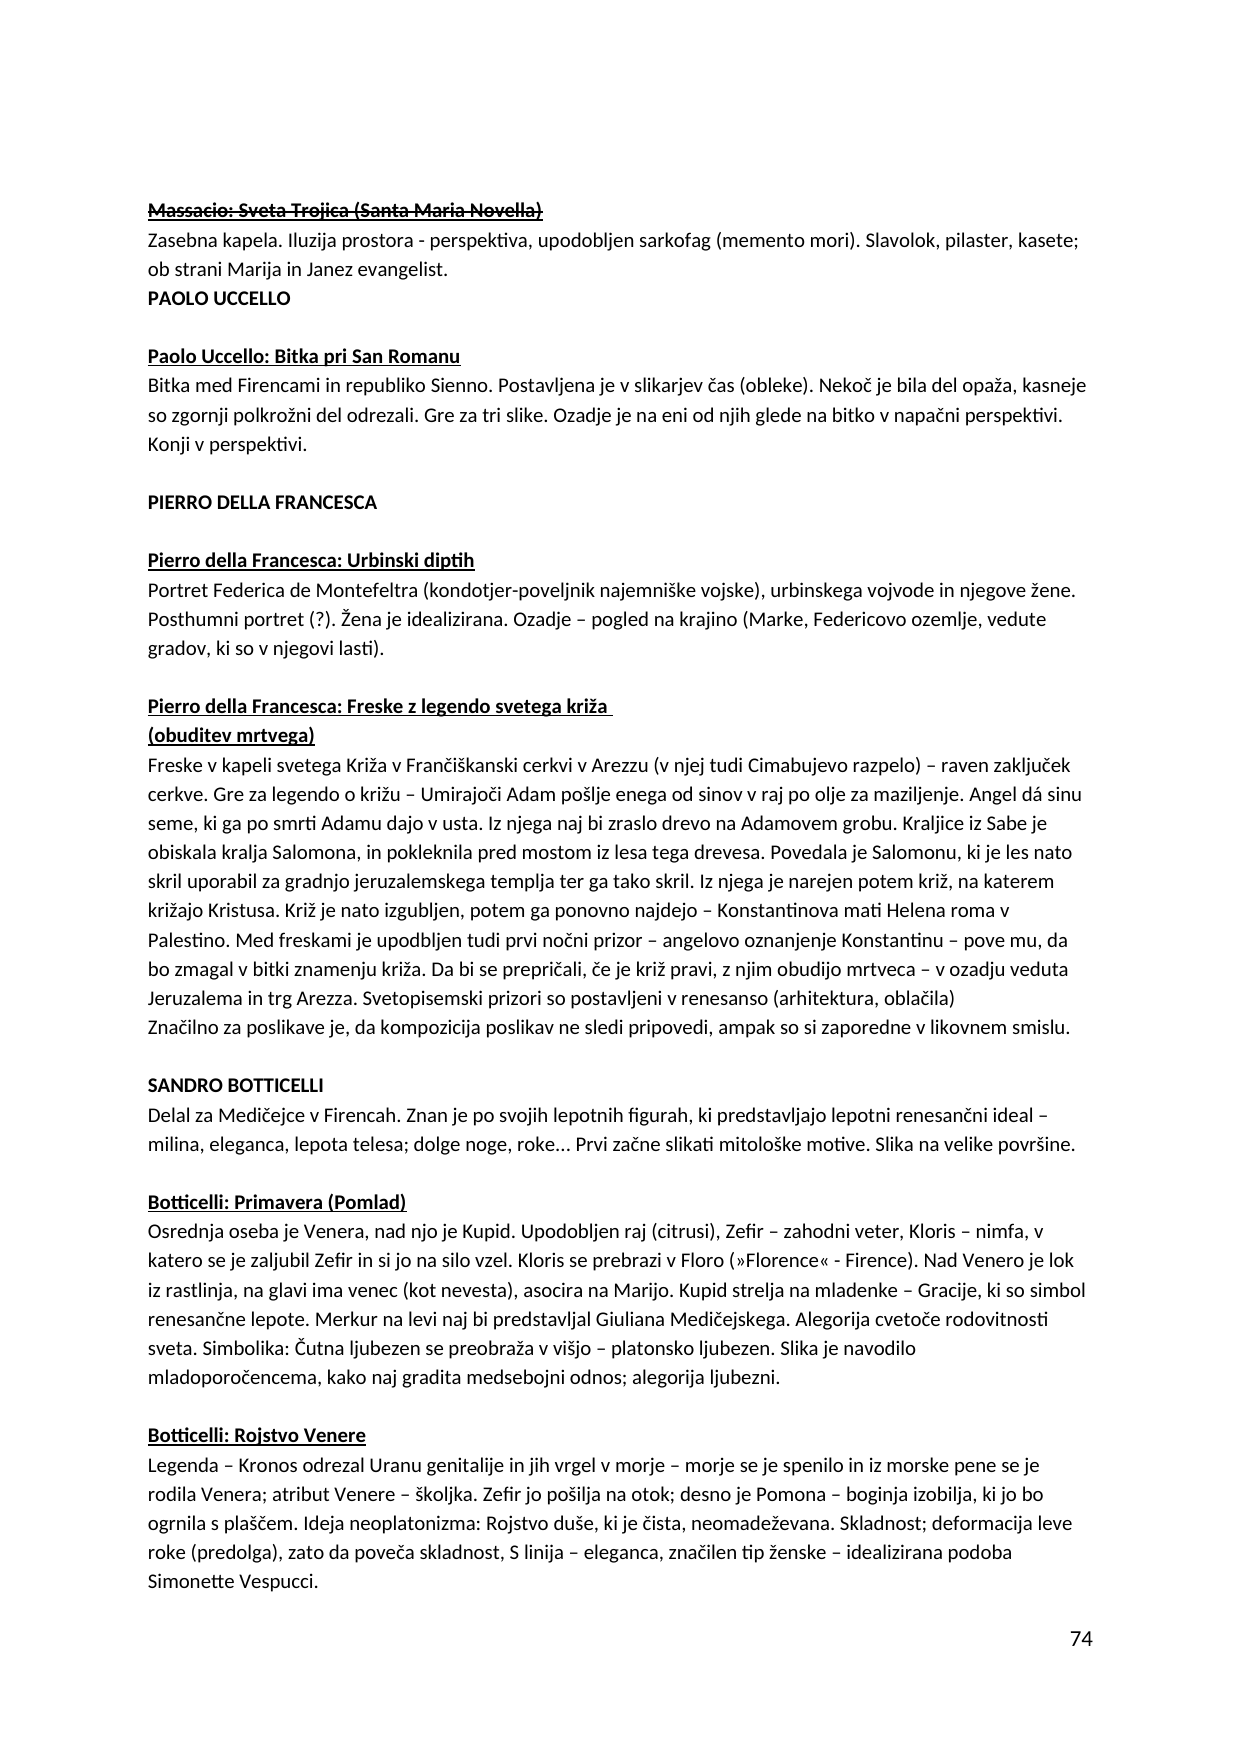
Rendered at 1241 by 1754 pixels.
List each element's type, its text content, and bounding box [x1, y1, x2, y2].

text Pierro della Francesca: Freske z legendo svetega križa [148, 693, 1093, 719]
text Massacio: Sveta Trojica (Santa Maria Novella) [148, 198, 1093, 223]
text Freske v kapeli svetega Križa v Frančiškanski cerkvi v Arezzu (v njej tudi Cimabujevo razpelo) – raven zaključek cerkve. Gre za legendo o križu – Umirajoči Adam pošlje enega od sinov v raj po olje za maziljenje. Angel dá sinu seme, ki ga po smrti Adamu dajo v usta. Iz njega naj bi zraslo drevo na Adamovem grobu. Kraljice iz Sabe je obiskala kralja Salomona, in pokleknila pred mostom iz lesa tega drevesa. Povedala je Salomonu, ki je les nato skril uporabil za gradnjo jeruzalemskega templja ter ga tako skril. Iz njega je narejen potem križ, na katerem križajo Kristusa. Križ je nato izgubljen, potem ga ponovno najdejo – Konstantinova mati Helena roma v Palestino. Med freskami je upodbljen tudi prvi nočni prizor – angelovo oznanjenje Konstantinu – pove mu, da bo zmagal v bitki znamenju križa. Da bi se prepričali, če je križ pravi, z njim obudijo mrtveca – v ozadju veduta Jeruzalema in trg Arezza. Svetopisemski prizori so postavljeni v renesanso (arhitektura, oblačila) [148, 752, 1093, 1011]
text Legenda – Kronos odrezal Uranu genitalije in jih vrgel v morje – morje se je spenilo in iz morske pene se je rodila Venera; atribut Venere – školjka. Zefir jo pošilja na otok; desno je Pomona – boginja izobilja, ki jo bo ogrnila s plaščem. Ideja neoplatonizma: Rojstvo duše, ki je čista, neomadeževana. Skladnost; deformacija leve roke (predolga), zato da poveča skladnost, S linija – eleganca, značilen tip ženske – idealizirana podoba Simonette Vespucci. [148, 1452, 1093, 1594]
text Botticelli: Primavera (Pomlad) [148, 1189, 1093, 1215]
text Delal za Medičejce v Firencah. Znan je po svojih lepotnih figurah, ki predstavljajo lepotni renesančni ideal – milina, eleganca, lepota telesa; dolge noge, roke... Prvi začne slikati mitološke motive. Slika na velike površine. [148, 1102, 1093, 1156]
text SANDRO BOTTICELLI [148, 1073, 1093, 1098]
text PAOLO UCCELLO [148, 285, 1093, 311]
text (obuditev mrtvega) [148, 723, 1093, 748]
text PIERRO DELLA FRANCESCA [148, 489, 1093, 515]
text Značilno za poslikave je, da kompozicija poslikav ne sledi pripovedi, ampak so si zaporedne v likovnem smislu. [148, 1014, 1093, 1040]
text Bitka med Firencami in republiko Sienno. Postavljena je v slikarjev čas (obleke). Nekoč je bila del opaža, kasneje so zgornji polkrožni del odrezali. Gre za tri slike. Ozadje je na eni od njih glede na bitko v napačni perspektivi. Konji v perspektivi. [148, 373, 1093, 456]
text Pierro della Francesca: Urbinski diptih [148, 548, 1093, 573]
text Botticelli: Rojstvo Venere [148, 1423, 1093, 1448]
text Portret Federica de Montefeltra (kondotjer-poveljnik najemniške vojske), urbinskega vojvode in njegove žene. Posthumni portret (?). Žena je idealizirana. Ozadje – pogled na krajino (Marke, Federicovo ozemlje, vedute gradov, ki so v njegovi lasti). [148, 577, 1093, 661]
text Zasebna kapela. Iluzija prostora - perspektiva, upodobljen sarkofag (memento mori). Slavolok, pilaster, kasete; ob strani Marija in Janez evangelist. [148, 227, 1093, 281]
text Paolo Uccello: Bitka pri San Romanu [148, 343, 1093, 369]
text Osrednja oseba je Venera, nad njo je Kupid. Upodobljen raj (citrusi), Zefir – zahodni veter, Kloris – nimfa, v katero se je zaljubil Zefir in si jo na silo vzel. Kloris se prebrazi v Floro (»Florence« - Firence). Nad Venero je lok iz rastlinja, na glavi ima venec (kot nevesta), asocira na Marijo. Kupid strelja na mladenke – Gracije, ki so simbol renesančne lepote. Merkur na levi naj bi predstavljal Giuliana Medičejskega. Alegorija cvetoče rodovitnosti sveta. Simbolika: Čutna ljubezen se preobraža v višjo – platonsko ljubezen. Slika je navodilo mladoporočencema, kako naj gradita medsebojni odnos; alegorija ljubezni. [148, 1218, 1093, 1390]
